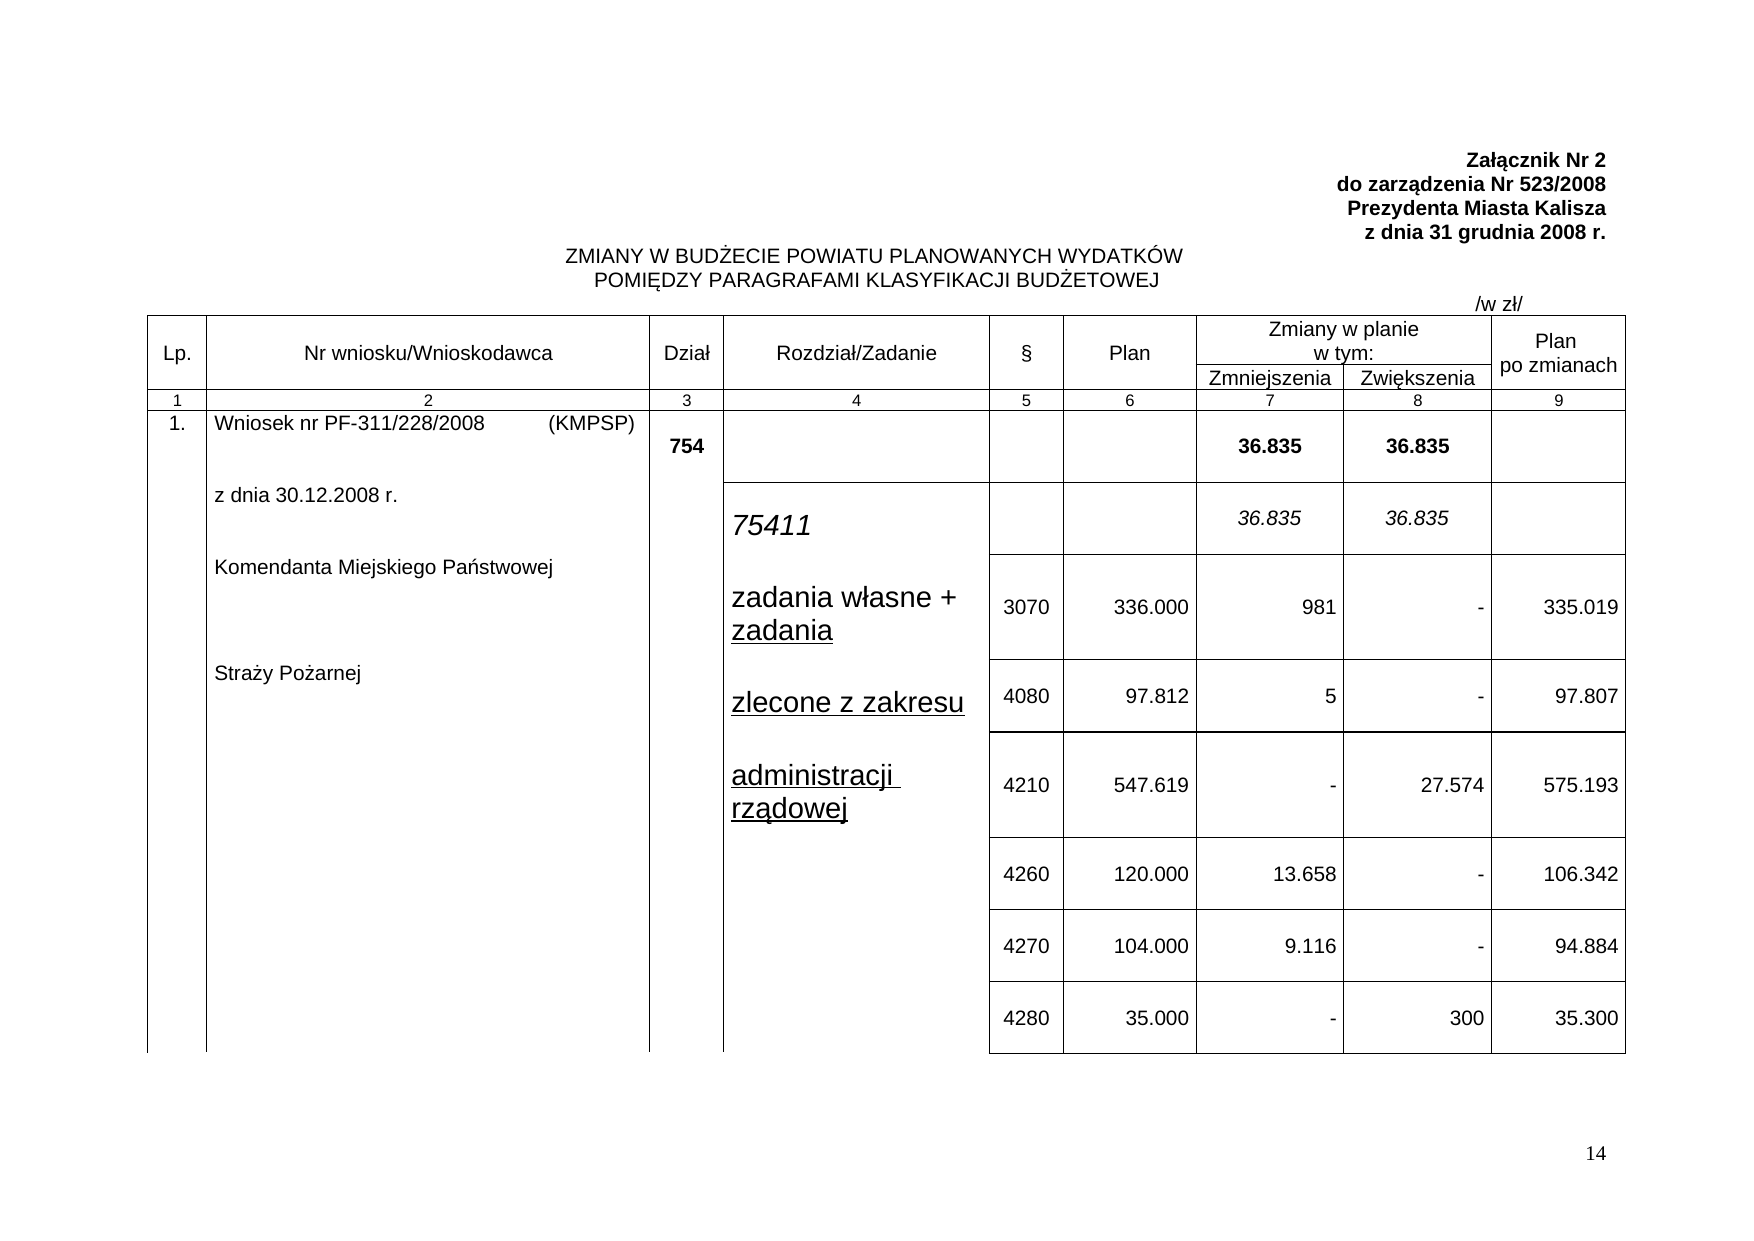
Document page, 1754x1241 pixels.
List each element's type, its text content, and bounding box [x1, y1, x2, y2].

table_cell 2 [207, 390, 649, 409]
table_cell 36.835 [1344, 411, 1491, 482]
table_cell Wniosek nr PF-311/228/2008 (KMPSP) [207, 411, 649, 482]
table_cell 9.116 [1197, 910, 1343, 981]
table_cell [1064, 483, 1196, 554]
table_cell zadania własne + zadania [724, 554, 989, 659]
table_cell [1064, 411, 1196, 482]
table_cell 106.342 [1492, 838, 1625, 909]
table_cell 5 [990, 390, 1063, 409]
table_cell [148, 909, 206, 981]
table_cell 36.835 [1197, 483, 1343, 554]
table_cell 6 [1064, 390, 1196, 409]
table_cell [650, 482, 723, 554]
table_cell - [1344, 838, 1491, 909]
table_cell [650, 731, 723, 837]
table_cell z dnia 30.12.2008 r. [207, 482, 649, 554]
table_header Plan po zmianach [1492, 316, 1625, 389]
table_cell 3 [650, 390, 723, 409]
subtitle Prezydenta Miasta Kalisza [148, 196, 1606, 219]
table_cell 4 [724, 390, 989, 409]
table_header Dział [650, 316, 723, 389]
table_cell [990, 411, 1063, 482]
table_cell 36.835 [1344, 483, 1491, 554]
text Załącznik Nr 2 [148, 148, 1606, 172]
table_cell [148, 482, 206, 554]
table_cell 4080 [990, 660, 1063, 731]
table_cell - [1197, 733, 1343, 837]
table_cell 27.574 [1344, 733, 1491, 837]
table_cell [148, 731, 206, 837]
table_cell 4210 [990, 733, 1063, 837]
table_cell zlecone z zakresu [724, 659, 989, 731]
table_cell 7 [1197, 390, 1343, 409]
table_cell - [1344, 555, 1491, 659]
table_cell 1. [148, 411, 206, 482]
table_cell - [1344, 910, 1491, 981]
table_cell [650, 981, 724, 1053]
table_cell [1492, 483, 1625, 554]
table_cell 75411 [724, 483, 989, 554]
table_cell 94.884 [1492, 910, 1625, 981]
table_header Nr wniosku/Wnioskodawca [207, 316, 649, 389]
table_cell Zmniejszenia [1197, 365, 1343, 389]
table_cell 5 [1197, 660, 1343, 731]
table_cell 35.300 [1492, 982, 1625, 1053]
table_cell [650, 554, 723, 659]
table_cell [148, 981, 207, 1053]
text do zarządzenia Nr 523/2008 [148, 172, 1606, 196]
table_cell [207, 731, 649, 837]
table_header Zmiany w planie w tym: [1197, 316, 1491, 364]
table_cell Komendanta Miejskiego Państwowej [207, 554, 649, 659]
table_cell [148, 837, 206, 909]
table_cell Zwiększenia [1344, 365, 1491, 389]
table_cell [650, 909, 723, 981]
table_cell 120.000 [1064, 838, 1196, 909]
table_cell 575.193 [1492, 733, 1625, 837]
table_cell 97.812 [1064, 660, 1196, 731]
table_cell Straży Pożarnej [207, 659, 649, 731]
table_cell 4280 [990, 982, 1063, 1053]
table_cell 547.619 [1064, 733, 1196, 837]
table_cell 754 [650, 411, 723, 482]
table_cell [650, 837, 723, 909]
subtitle ZMIANY W BUDŻECIE POWIATU PLANOWANYCH WYDATKÓW [148, 243, 1606, 267]
table_cell administracji rządowej [724, 731, 989, 837]
table_cell 4270 [990, 910, 1063, 981]
table_cell [724, 981, 989, 1053]
table_cell 1 [148, 390, 206, 409]
text /w zł/ [148, 291, 1606, 315]
table_cell [207, 837, 649, 909]
table_cell 336.000 [1064, 555, 1196, 659]
table_cell [724, 909, 989, 981]
table_cell [1492, 411, 1625, 482]
table_cell 3070 [990, 555, 1063, 659]
table_cell [207, 981, 650, 1053]
table_header § [990, 316, 1063, 389]
table_cell [148, 554, 206, 659]
table_cell 35.000 [1064, 982, 1196, 1053]
table_cell - [1197, 982, 1343, 1053]
table_cell 300 [1344, 982, 1491, 1053]
table_cell [148, 659, 206, 731]
table_cell 104.000 [1064, 910, 1196, 981]
table_cell [724, 837, 989, 909]
table_cell 981 [1197, 555, 1343, 659]
table_cell [990, 483, 1063, 554]
table_header Lp. [148, 316, 206, 389]
text POMIĘDZY PARAGRAFAMI KLASYFIKACJI BUDŻETOWEJ [148, 267, 1606, 291]
table_cell 13.658 [1197, 838, 1343, 909]
table_cell 335.019 [1492, 555, 1625, 659]
table_cell 4260 [990, 838, 1063, 909]
table_header Rozdział/Zadanie [724, 316, 989, 389]
table_cell 36.835 [1197, 411, 1343, 482]
table_cell 8 [1344, 390, 1491, 409]
text z dnia 31 grudnia 2008 r. [148, 219, 1606, 243]
table_cell 9 [1492, 390, 1625, 409]
table_cell [650, 659, 723, 731]
table_cell [207, 909, 649, 981]
table_cell 97.807 [1492, 660, 1625, 731]
table_cell [724, 411, 989, 482]
table_header Plan [1064, 316, 1196, 389]
table_cell - [1344, 660, 1491, 731]
